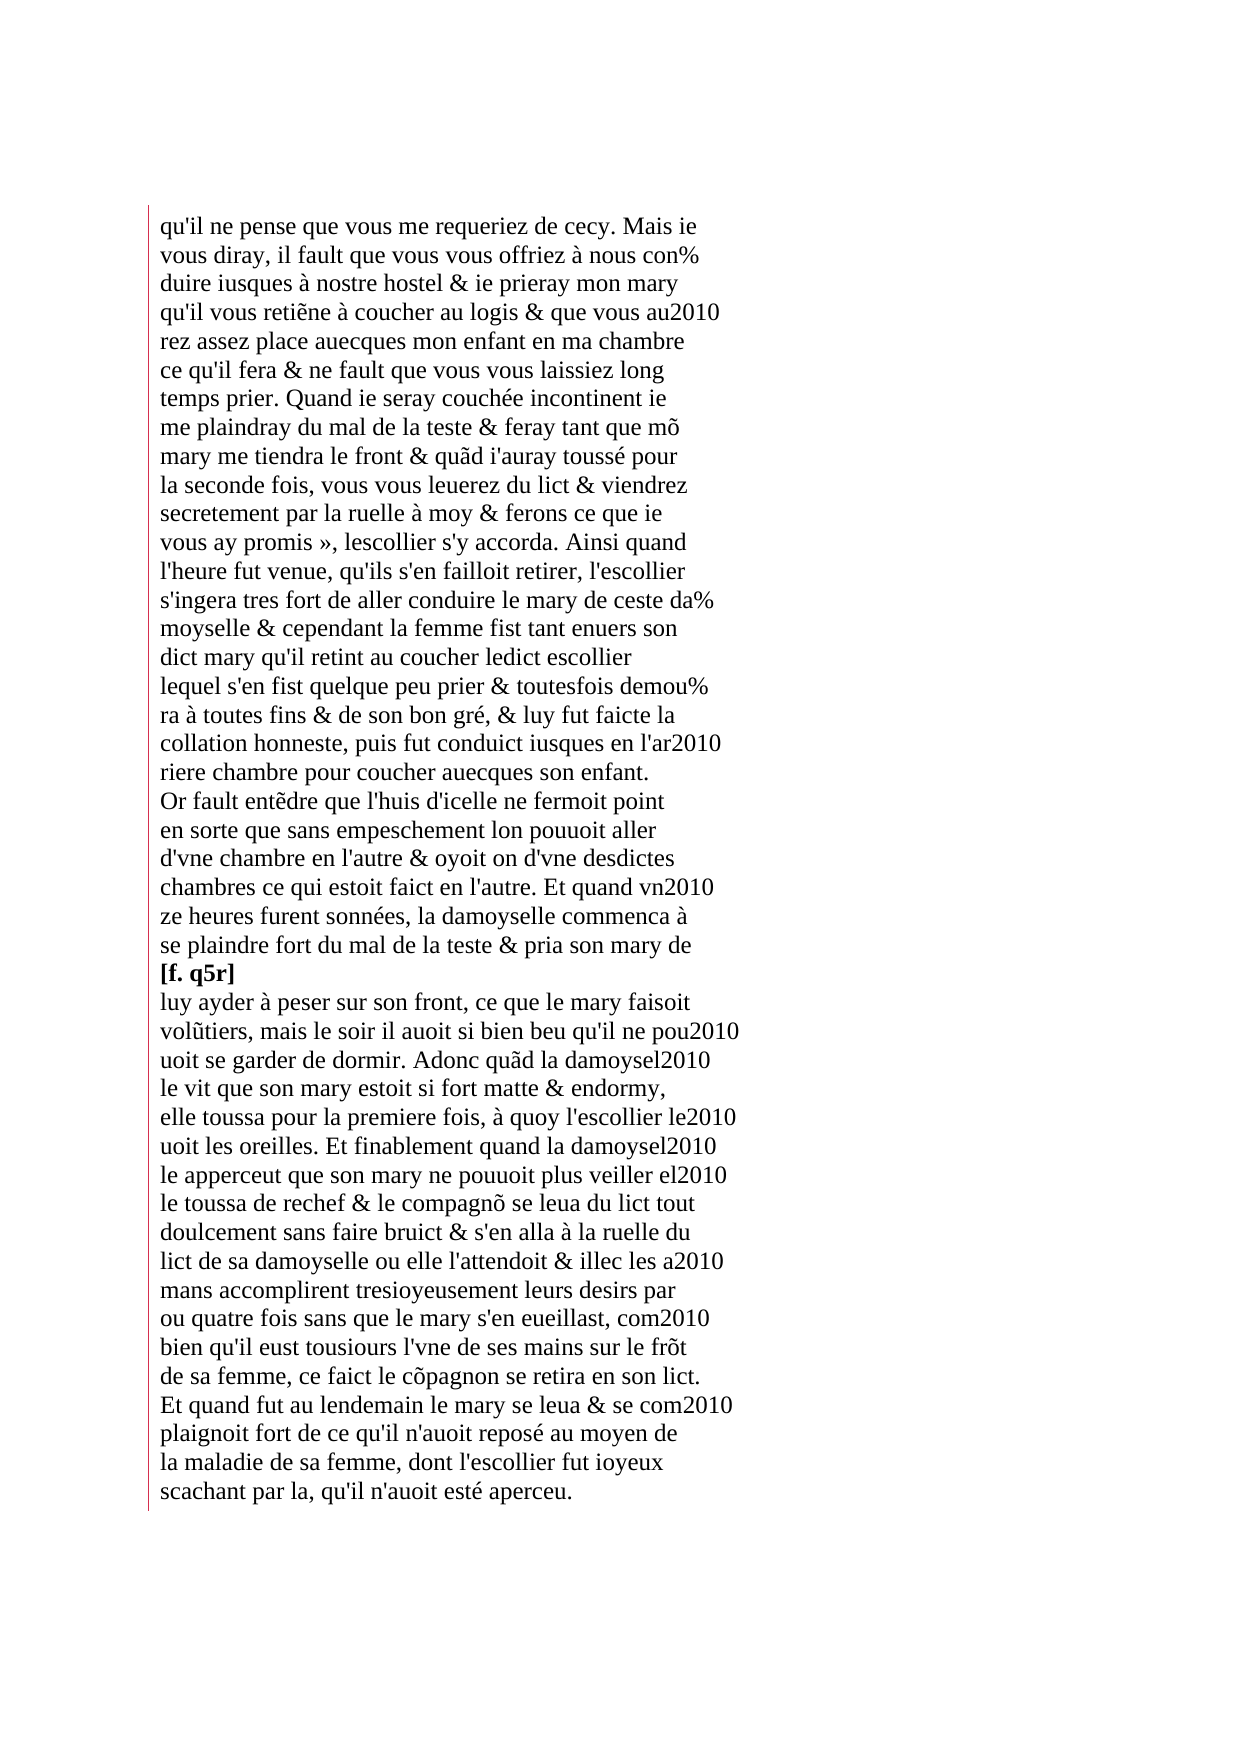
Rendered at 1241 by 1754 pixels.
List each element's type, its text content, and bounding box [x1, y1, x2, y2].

text Or fault entẽdre que l'huis d'icelle ne fermoit point en sorte que sans empeschement lon pouuoit aller d'vne chambre en l'autre & oyoit on d'vne desdictes chambres ce qui estoit faict en l'autre. Et quand vn2010 ze heures furent sonnées, la damoyselle commenca à se plaindre fort du mal de la teste & pria son mary de [f. q5r] luy ayder à peser sur son front, ce que le mary faisoit volũtiers, mais le soir il auoit si bien beu qu'il ne pou2010 uoit se garder de dormir. Adonc quãd la damoysel2010 le vit que son mary estoit si fort matte & endormy, elle toussa pour la premiere fois, à quoy l'escollier le2010 uoit les oreilles. Et finablement quand la damoysel2010 le apperceut que son mary ne pouuoit plus veiller el2010 le toussa de rechef & le compagnõ se leua du lict tout doulcement sans faire bruict & s'en alla à la ruelle du lict de sa damoyselle ou elle l'attendoit & illec les a2010 mans accomplirent tresioyeusement leurs desirs par ou quatre fois sans que le mary s'en eueillast, com2010 bien qu'il eust tousiours l'vne de ses mains sur le frõt de sa femme, ce faict le cõpagnon se retira en son lict. Et quand fut au lendemain le mary se leua & se com2010 plaignoit fort de ce qu'il n'auoit reposé au moyen de la maladie de sa femme, dont l'escollier fut ioyeux scachant par la, qu'il n'auoit esté aperceu. [149, 786, 1093, 1511]
text qu'il ne pense que vous me requeriez de cecy. Mais ie vous diray, il fault que vous vous offriez à nous con% duire iusques à nostre hostel & ie prieray mon mary qu'il vous retiẽne à coucher au logis & que vous au2010 rez assez place auecques mon enfant en ma chambre ce qu'il fera & ne fault que vous vous laissiez long temps prier. Quand ie seray couchée incontinent ie me plaindray du mal de la teste & feray tant que mõ mary me tiendra le front & quãd i'auray toussé pour la seconde fois, vous vous leuerez du lict & viendrez secretement par la ruelle à moy & ferons ce que ie vous ay promis », lescollier s'y accorda. Ainsi quand l'heure fut venue, qu'ils s'en failloit retirer, l'escollier s'ingera tres fort de aller conduire le mary de ceste da% moyselle & cependant la femme fist tant enuers son dict mary qu'il retint au coucher ledict escollier lequel s'en fist quelque peu prier & toutesfois demou% ra à toutes fins & de son bon gré, & luy fut faicte la collation honneste, puis fut conduict iusques en l'ar2010 riere chambre pour coucher auecques son enfant. [149, 205, 1093, 786]
